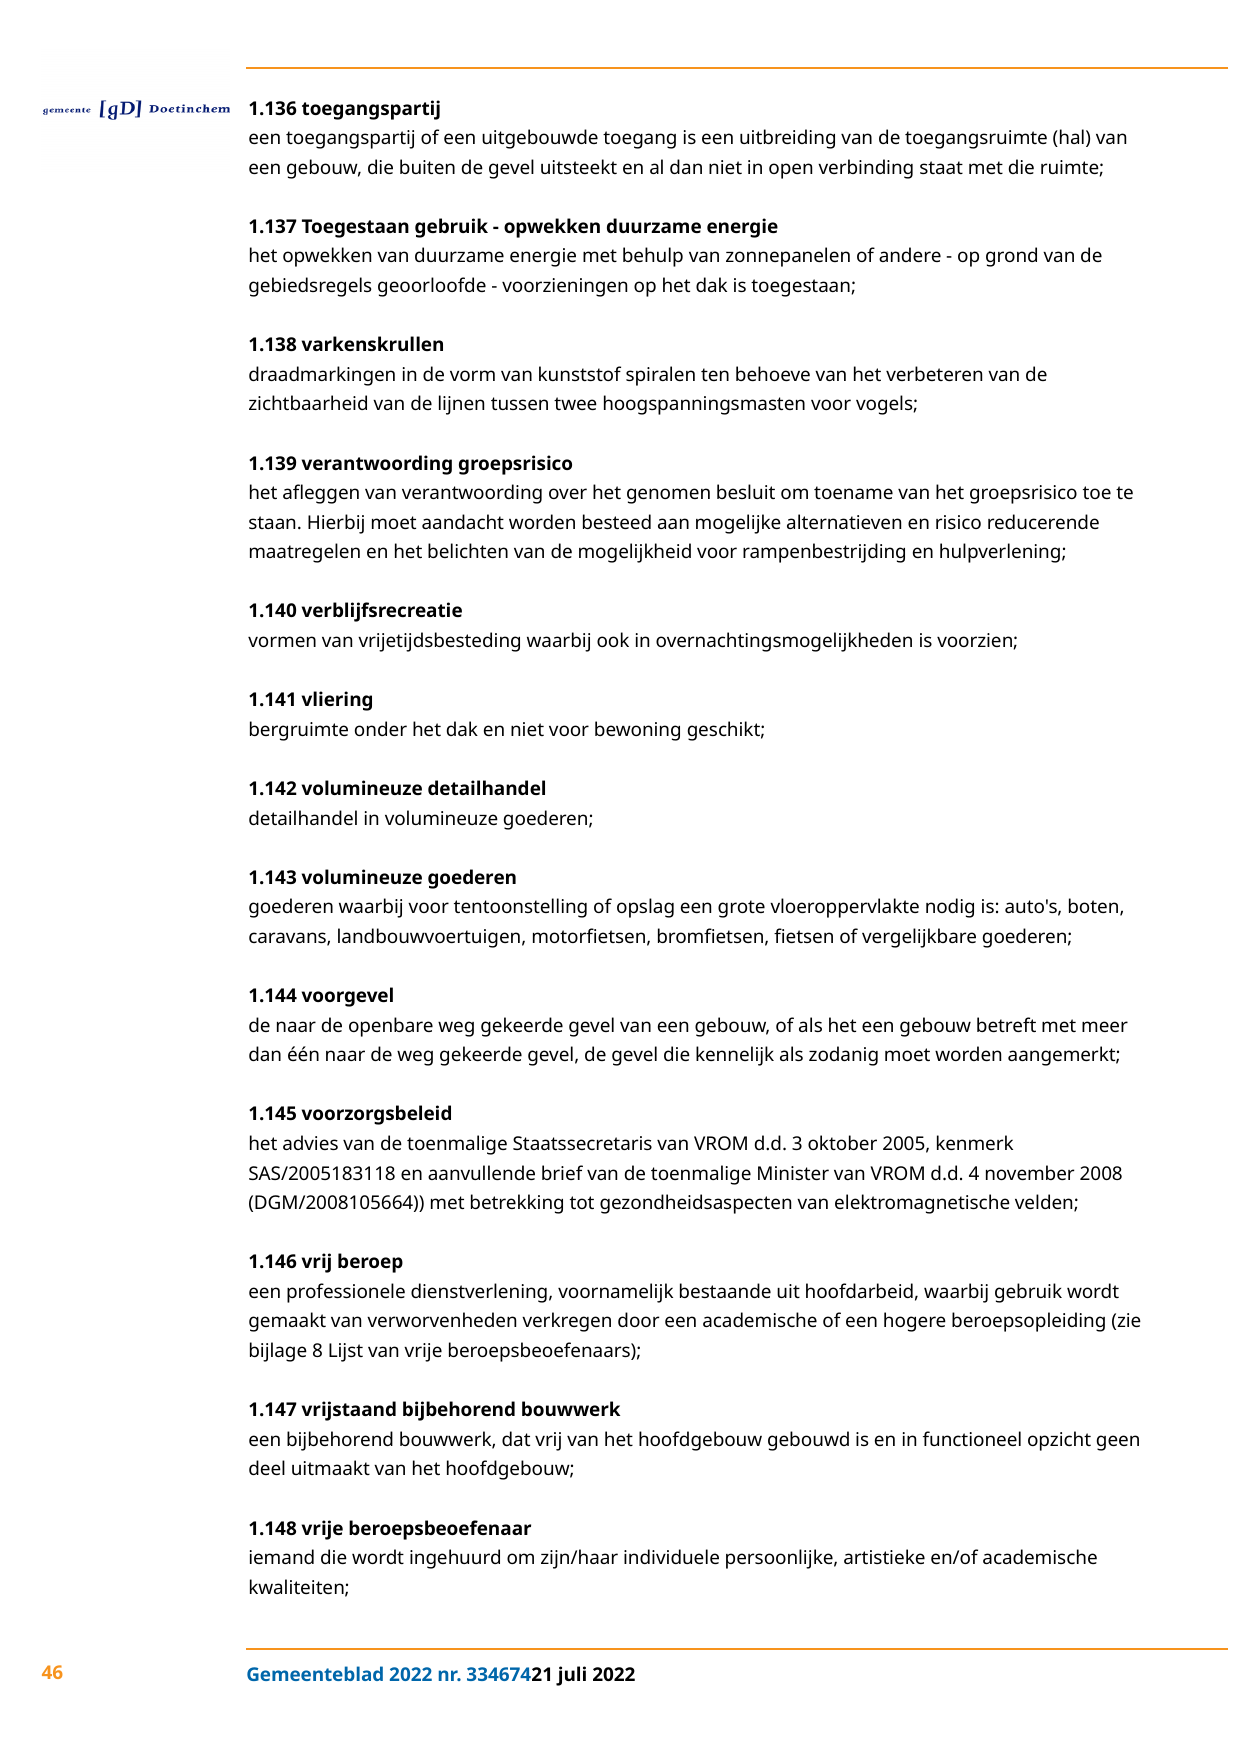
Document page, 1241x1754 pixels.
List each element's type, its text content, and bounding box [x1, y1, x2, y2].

text 1.146 vrij beroep [248, 1248, 1152, 1274]
text 1.137 Toegestaan gebruik - opwekken duurzame energie [248, 213, 1152, 239]
picture [41, 47, 231, 172]
text 1.139 verantwoording groepsrisico [248, 450, 1152, 476]
text 1.144 voorgevel [248, 982, 1152, 1008]
text een professionele dienstverlening, voornamelijk bestaande uit hoofdarbeid, waarbij gebruik wordt gemaakt van verworvenheden verkregen door een academische of een hogere beroepsopleiding (zie bijlage 8 Lijst van vrije beroepsbeoefenaars); [248, 1278, 1152, 1363]
text een toegangspartij of een uitgebouwde toegang is een uitbreiding van de toegangsruimte (hal) van een gebouw, die buiten de gevel uitsteekt en al dan niet in open verbinding staat met die ruimte; [248, 124, 1152, 180]
text 1.143 volumineuze goederen [248, 864, 1152, 890]
text het afleggen van verantwoording over het genomen besluit om toename van het groepsrisico toe te staan. Hierbij moet aandacht worden besteed aan mogelijke alternatieven en risico reducerende maatregelen en het belichten van de mogelijkheid voor rampenbestrijding en hulpverlening; [248, 479, 1152, 564]
text 1.141 vliering [248, 686, 1152, 712]
text 1.142 volumineuze detailhandel [248, 775, 1152, 801]
text draadmarkingen in de vorm van kunststof spiralen ten behoeve van het verbeteren van de zichtbaarheid van de lijnen tussen twee hoogspanningsmasten voor vogels; [248, 361, 1152, 416]
text detailhandel in volumineuze goederen; [248, 805, 1152, 831]
text vormen van vrijetijdsbesteding waarbij ook in overnachtingsmogelijkheden is voorzien; [248, 627, 1152, 653]
text het opwekken van duurzame energie met behulp van zonnepanelen of andere - op grond van de gebiedsregels geoorloofde - voorzieningen op het dak is toegestaan; [248, 243, 1152, 298]
text goederen waarbij voor tentoonstelling of opslag een grote vloeroppervlakte nodig is: auto's, boten, caravans, landbouwvoertuigen, motorfietsen, bromfietsen, fietsen of vergelijkbare goederen; [248, 893, 1152, 949]
text iemand die wordt ingehuurd om zijn/haar individuele persoonlijke, artistieke en/of academische kwaliteiten; [248, 1544, 1152, 1600]
text 1.147 vrijstaand bijbehorend bouwwerk [248, 1396, 1152, 1422]
text 1.140 verblijfsrecreatie [248, 598, 1152, 623]
text de naar de openbare weg gekeerde gevel van een gebouw, of als het een gebouw betreft met meer dan één naar de weg gekeerde gevel, de gevel die kennelijk als zodanig moet worden aangemerkt; [248, 1012, 1152, 1067]
text 1.148 vrije beroepsbeoefenaar [248, 1515, 1152, 1541]
text een bijbehorend bouwwerk, dat vrij van het hoofdgebouw gebouwd is en in functioneel opzicht geen deel uitmaakt van het hoofdgebouw; [248, 1426, 1152, 1481]
text 1.138 varkenskrullen [248, 331, 1152, 357]
text 1.136 toegangspartij [248, 95, 1152, 121]
text het advies van de toenmalige Staatssecretaris van VROM d.d. 3 oktober 2005, kenmerk SAS/2005183118 en aanvullende brief van de toenmalige Minister van VROM d.d. 4 november 2008 (DGM/2008105664)) met betrekking tot gezondheidsaspecten van elektromagnetische velden; [248, 1130, 1152, 1215]
text bergruimte onder het dak en niet voor bewoning geschikt; [248, 716, 1152, 742]
text 1.145 voorzorgsbeleid [248, 1101, 1152, 1126]
